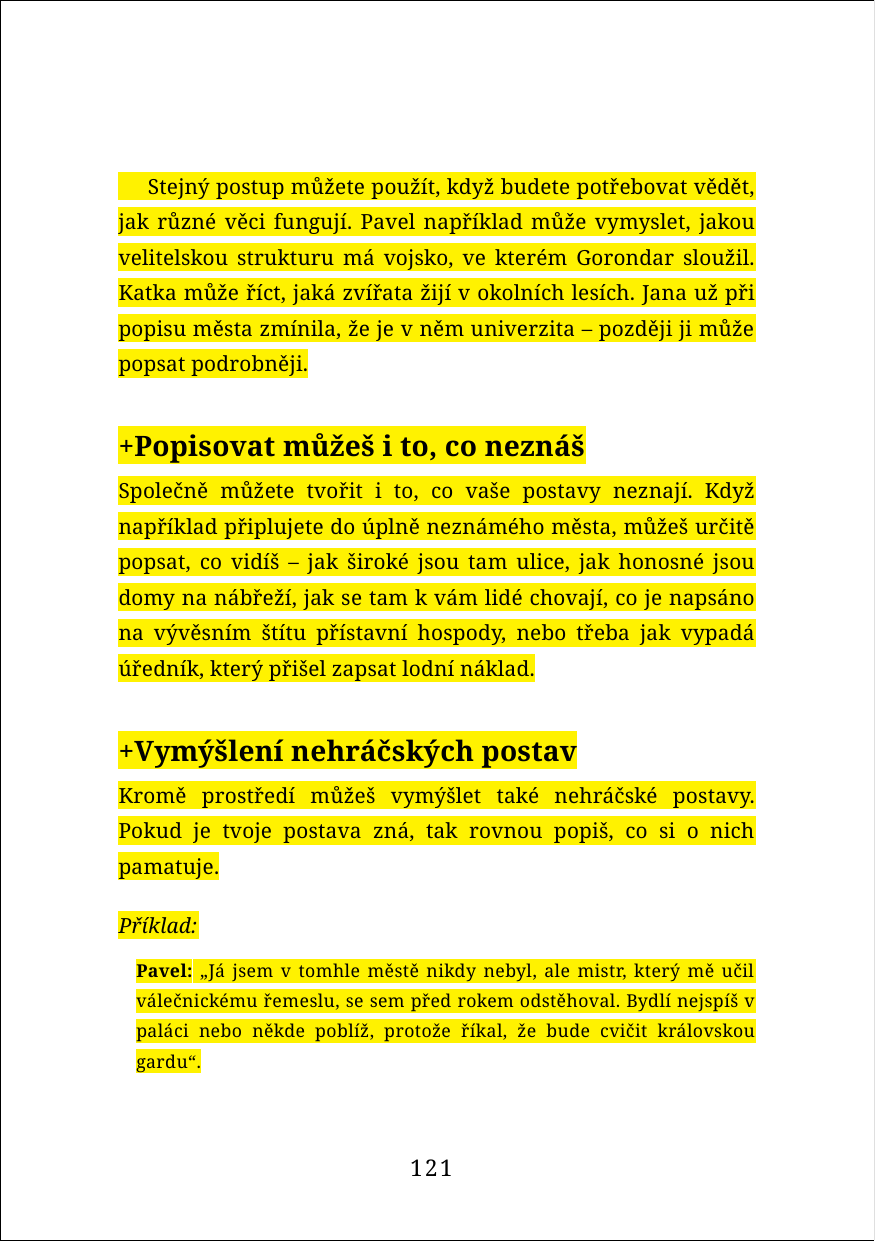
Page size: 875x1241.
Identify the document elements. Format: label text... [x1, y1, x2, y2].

text Pavel: „Já jsem v tomhle městě nikdy nebyl, ale mistr, který mě učil válečnickému řemeslu, se sem před rokem odstěhoval. Bydlí nejspíš v paláci nebo někde poblíž, protože říkal, že bude cvičit královskou gardu“. [136, 958, 756, 1073]
text Kromě prostředí můžeš vymýšlet také nehráčské postavy. Pokud je tvoje postava zná, tak rovnou popiš, co si o nich pamatuje. [118, 781, 756, 880]
text Stejný postup můžete použít, když budete potřebovat vědět, jak různé věci fungují. Pavel například může vymyslet, jakou velitelskou strukturu má vojsko, ve kterém Gorondar sloužil. Katka může říct, jaká zvířata žijí v okolních lesích. Jana už při popisu města zmínila, že je v něm univerzita – později ji může popsat podrobněji. [118, 172, 756, 378]
text Společně můžete tvořit i to, co vaše postavy neznají. Když například připlujete do úplně neznámého města, můžeš určitě popsat, co vidíš – jak široké jsou tam ulice, jak honosné jsou domy na nábřeží, jak se tam k vám lidé chovají, co je napsáno na vývěsním štítu přístavní hospody, nebo třeba jak vypadá úředník, který přišel zapsat lodní náklad. [118, 476, 756, 682]
subtitle +Vymýšlení nehráčských postav [118, 731, 756, 769]
text Příklad: [118, 911, 756, 939]
subtitle +Popisovat můžeš i to, co neznáš [118, 426, 756, 464]
